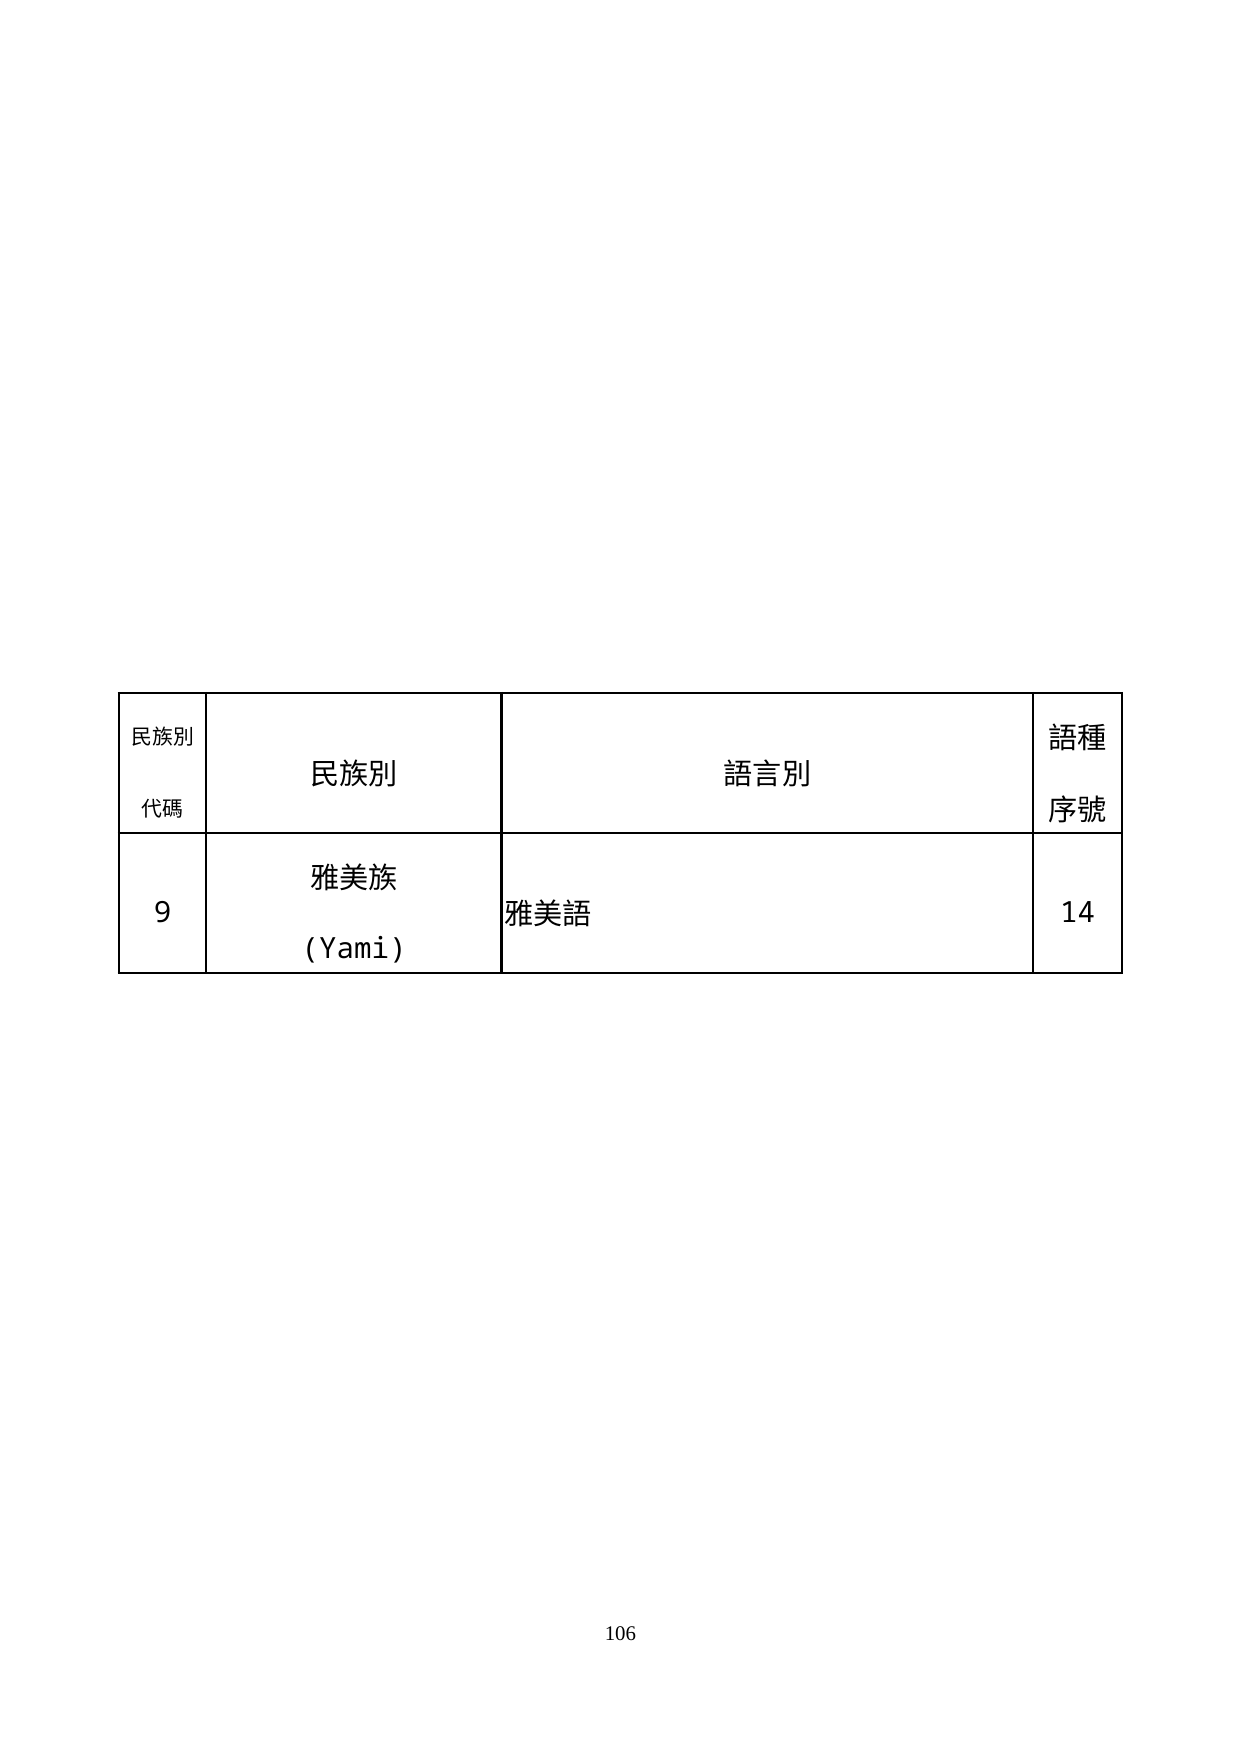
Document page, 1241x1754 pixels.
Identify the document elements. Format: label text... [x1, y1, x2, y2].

table_header 語種 序號 [1034, 694, 1121, 832]
table_cell 雅美族 (Yami) [207, 834, 500, 972]
table_header 語言別 [503, 694, 1032, 832]
table_cell 9 [120, 834, 205, 972]
table_cell 14 [1034, 834, 1121, 972]
table_header 民族別代碼 [120, 694, 205, 832]
table_cell 雅美語 [503, 834, 1032, 972]
table_header 民族別 [207, 694, 500, 832]
